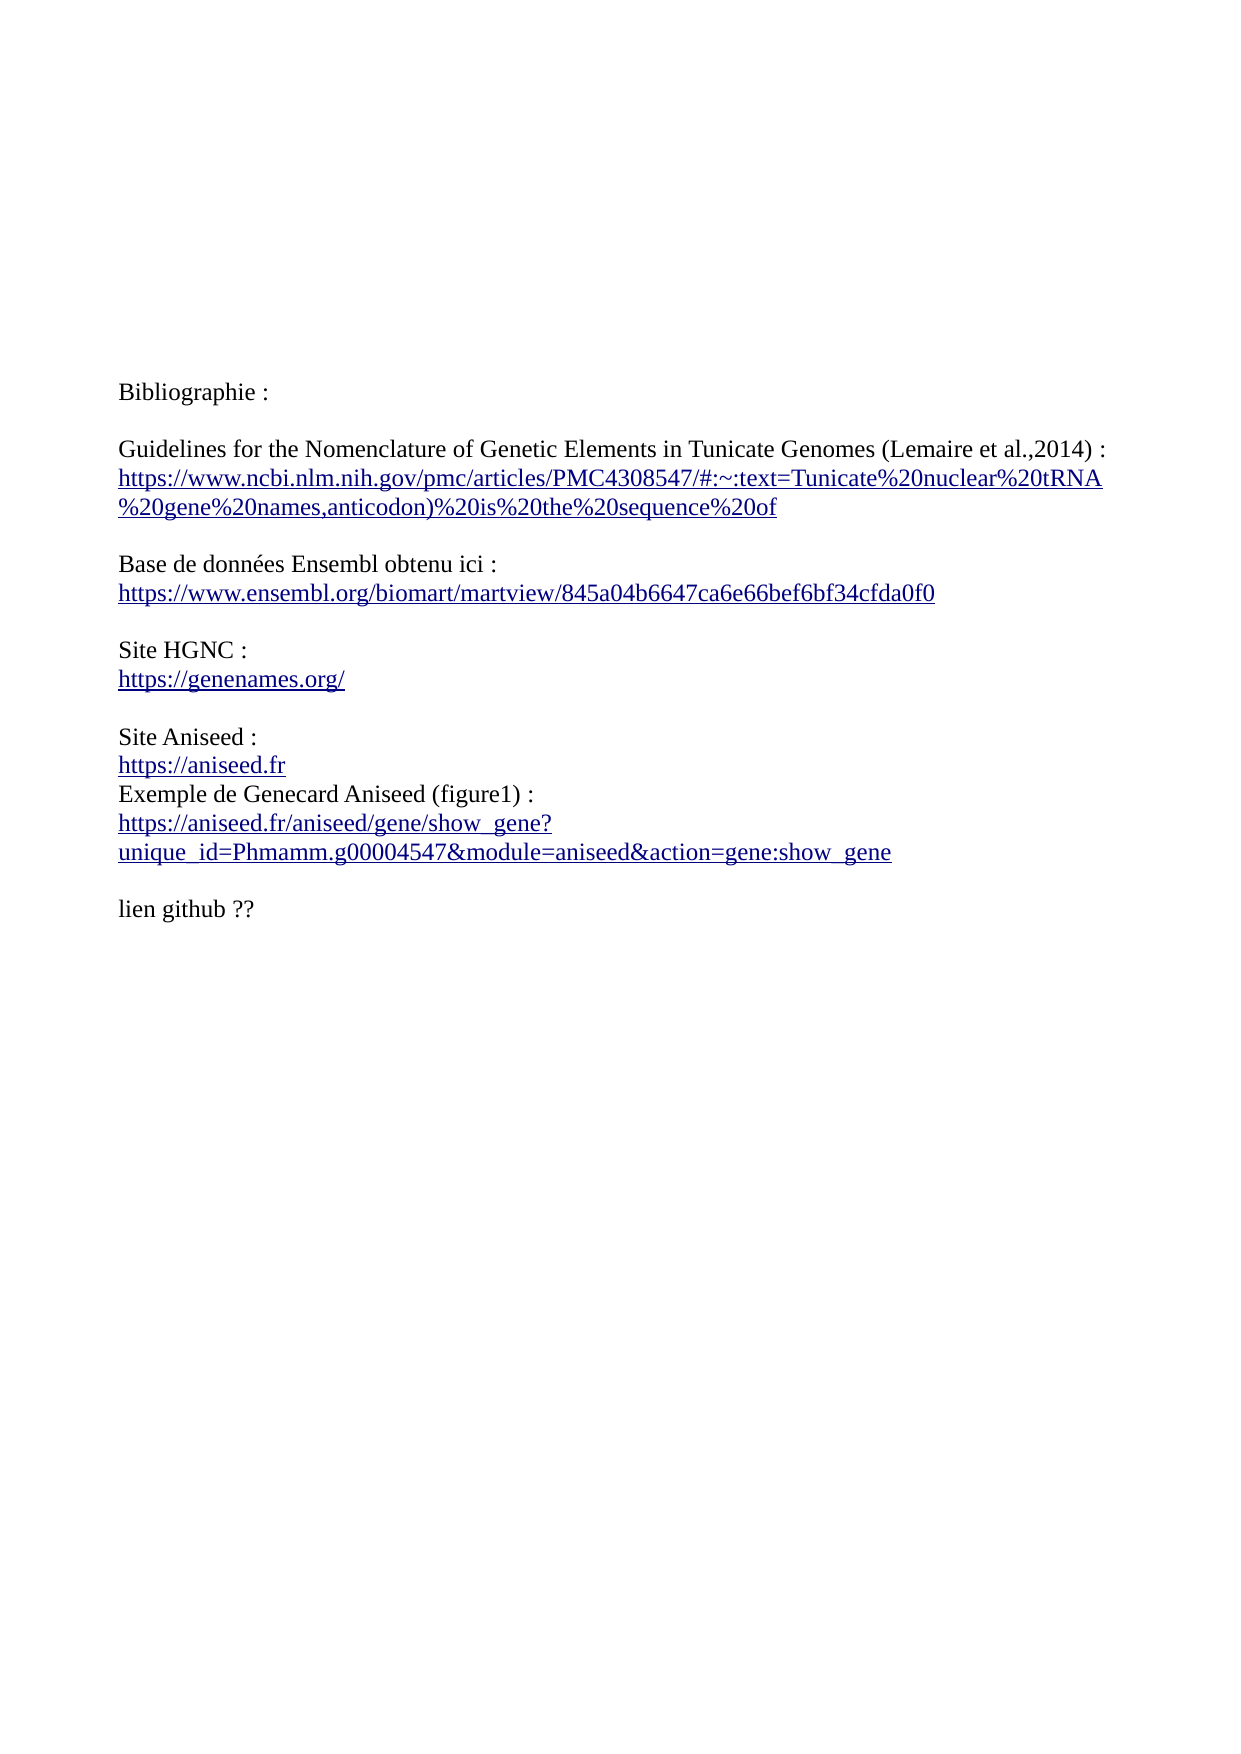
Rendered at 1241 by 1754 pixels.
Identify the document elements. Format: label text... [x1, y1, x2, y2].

text https://www.ensembl.org/biomart/martview/845a04b6647ca6e66bef6bf34cfda0f0 [118, 578, 1122, 607]
text https://aniseed.fr/aniseed/gene/show_gene?unique_id=Phmamm.g00004547&module=aniseed&action=gene:show_gene [118, 808, 1122, 866]
text Base de données Ensembl obtenu ici : [118, 549, 1122, 578]
text Exemple de Genecard Aniseed (figure1) : [118, 779, 1122, 808]
text Bibliographie : [118, 377, 1122, 406]
text Site HGNC : [118, 636, 1122, 664]
text https://www.ncbi.nlm.nih.gov/pmc/articles/PMC4308547/#:~:text=Tunicate%20nuclear%20tRNA%20gene%20names,anticodon)%20is%20the%20sequence%20of [118, 463, 1122, 521]
text lien github ?? [118, 894, 1122, 923]
text Site Aniseed : [118, 722, 1122, 751]
text https://aniseed.fr [118, 751, 1122, 779]
text Guidelines for the Nomenclature of Genetic Elements in Tunicate Genomes (Lemaire et al.,2014) : [118, 434, 1122, 463]
text https://genenames.org/ [118, 664, 1122, 693]
